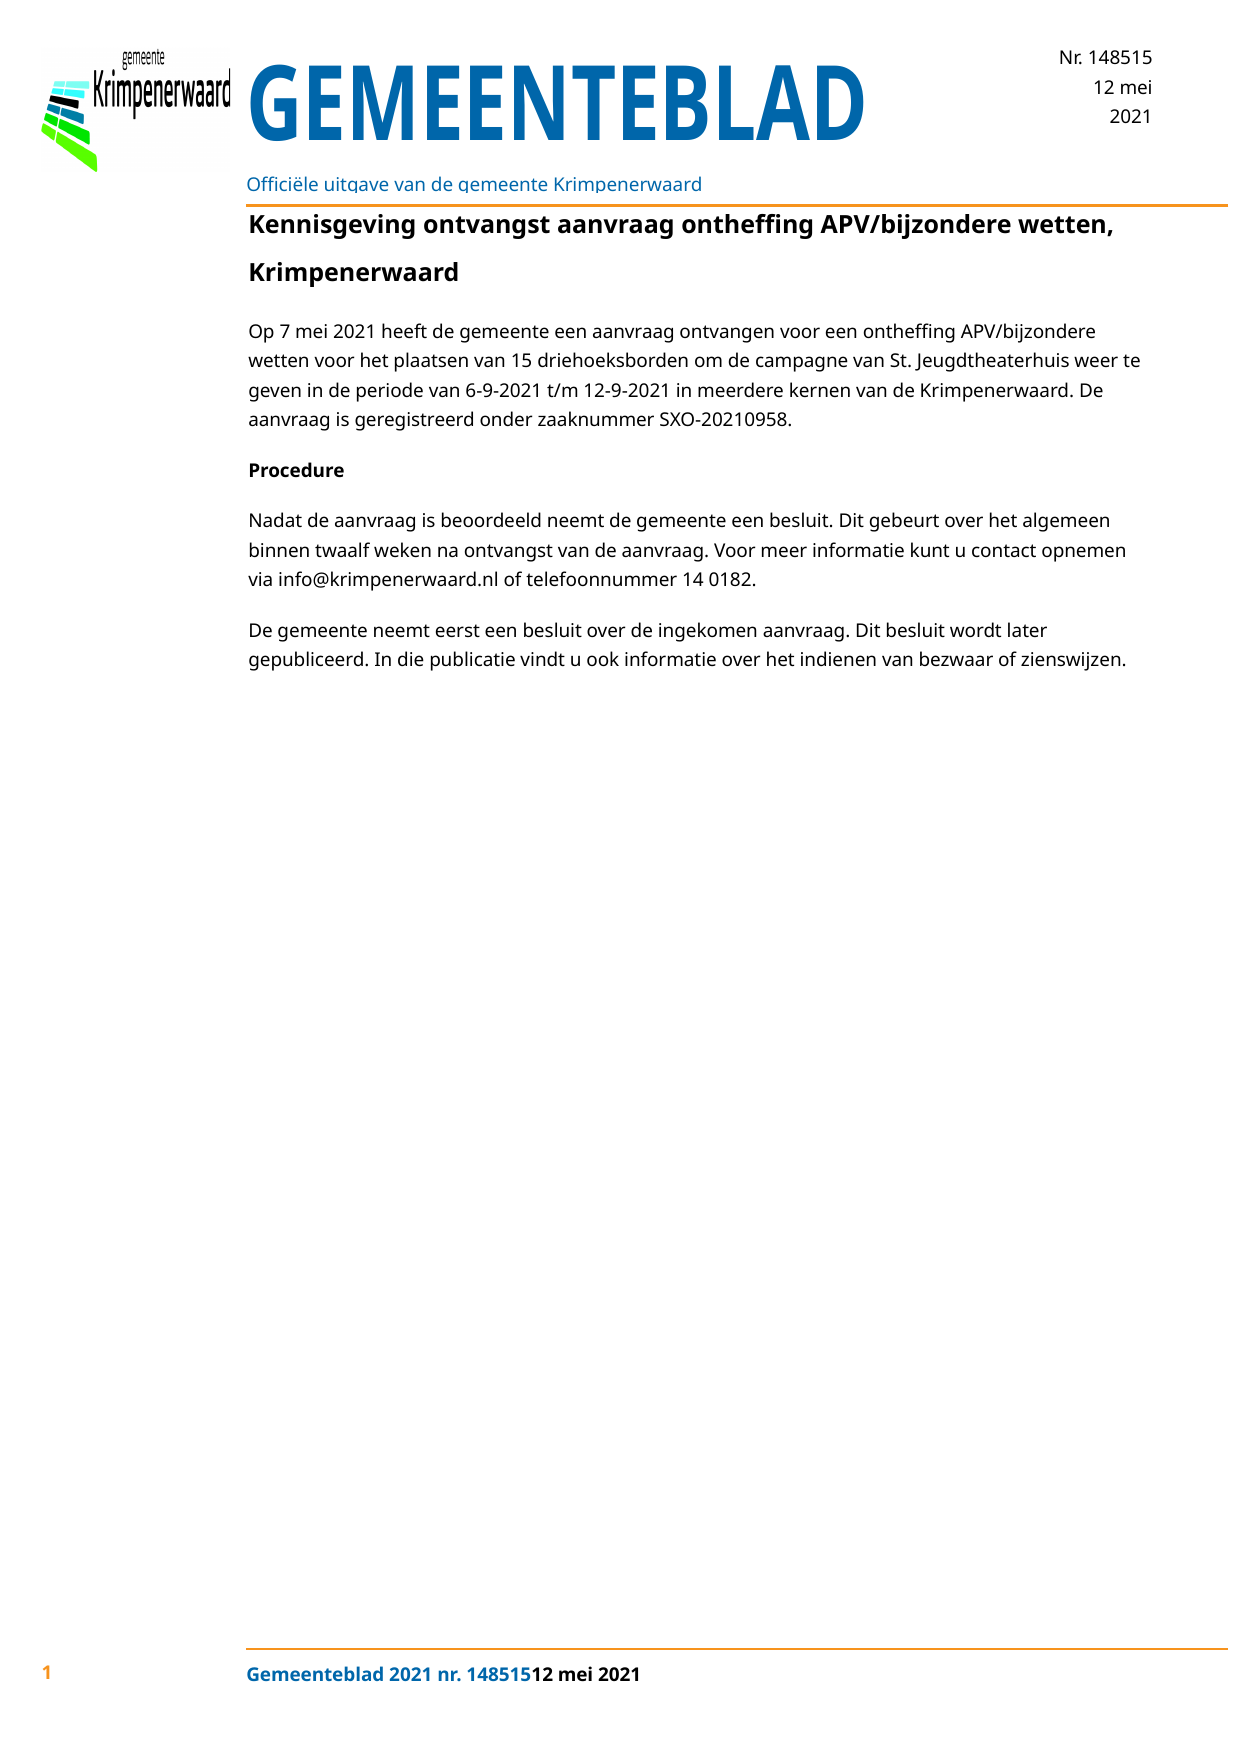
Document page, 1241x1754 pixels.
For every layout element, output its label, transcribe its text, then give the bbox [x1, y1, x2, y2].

picture [41, 47, 231, 172]
text De gemeente neemt eerst een besluit over de ingekomen aanvraag. Dit besluit wordt later gepubliceerd. In die publicatie vindt u ook informatie over het indienen van bezwaar of zienswijzen. [248, 617, 1152, 672]
text Nadat de aanvraag is beoordeeld neemt de gemeente een besluit. Dit gebeurt over het algemeen binnen twaalf weken na ontvangst van de aanvraag. Voor meer informatie kunt u contact opnemen via info@krimpenerwaard.nl of telefoonnummer 14 0182. [248, 507, 1152, 592]
text Procedure [248, 457, 1152, 483]
text Op 7 mei 2021 heeft de gemeente een aanvraag ontvangen voor een ontheffing APV/bijzondere wetten voor het plaatsen van 15 driehoeksborden om de campagne van St. Jeugdtheaterhuis weer te geven in de periode van 6-9-2021 t/m 12-9-2021 in meerdere kernen van de Krimpenerwaard. De aanvraag is geregistreerd onder zaaknummer SXO-20210958. [248, 318, 1152, 432]
text Kennisgeving ontvangst aanvraag ontheffing APV/bijzondere wetten, Krimpenerwaard [248, 207, 1152, 288]
